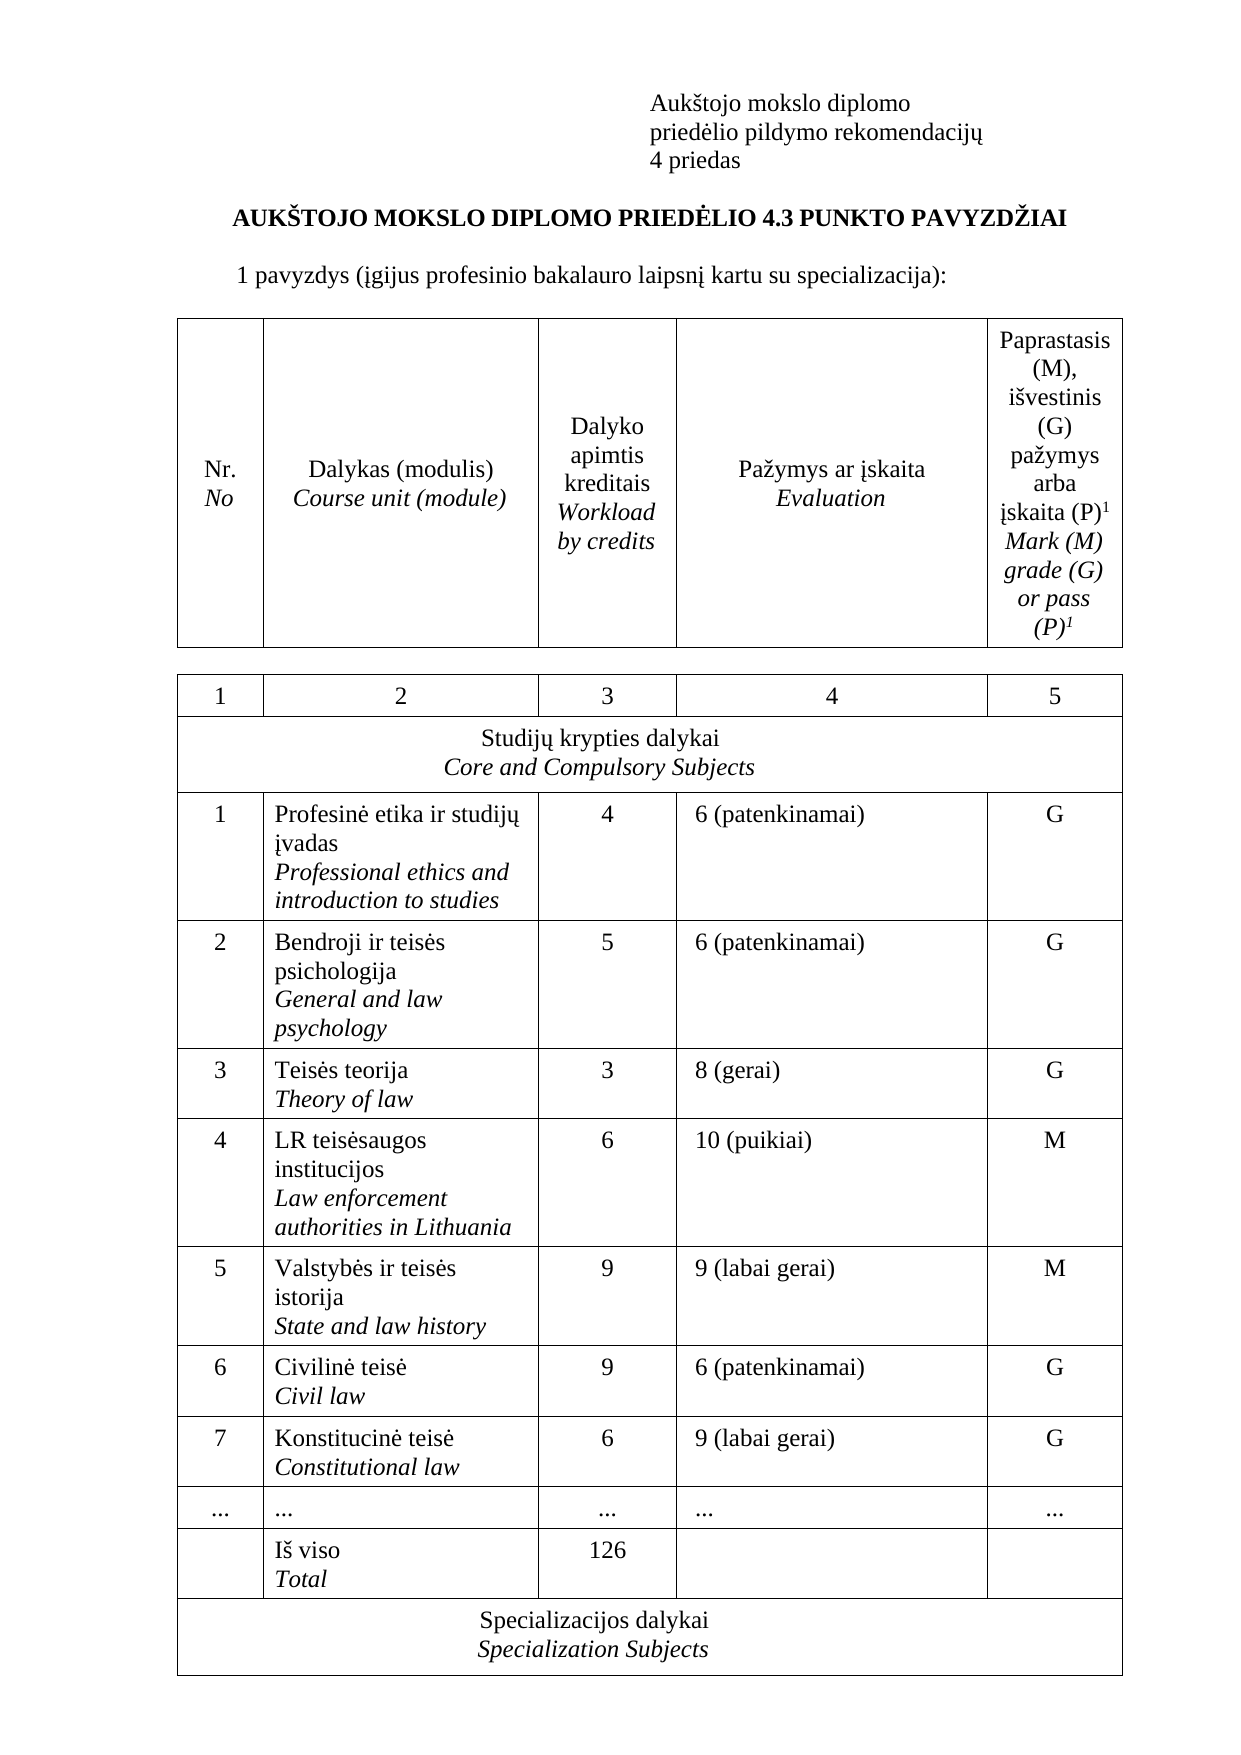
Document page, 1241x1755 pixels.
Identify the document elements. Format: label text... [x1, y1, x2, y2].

table_cell G [988, 1049, 1122, 1118]
table_cell LR teisėsaugos institucijos Law enforcement authorities in Lithuania [264, 1119, 538, 1246]
table_cell 6 (patenkinamai) [677, 1346, 987, 1416]
table_cell 6 (patenkinamai) [677, 921, 987, 1048]
table_cell [1050, 1599, 1122, 1674]
table_cell 5 [988, 675, 1122, 716]
text 1 pavyzdys (įgijus profesinio bakalauro laipsnį kartu su specializacija): [177, 260, 1122, 289]
text 4 priedas [649, 145, 1122, 174]
table_cell Bendroji ir teisės psichologija General and law psychology [264, 921, 538, 1048]
table_cell [178, 717, 263, 792]
table_cell 6 [178, 1346, 263, 1416]
table_cell [1075, 717, 1122, 792]
table_cell G [988, 921, 1122, 1048]
table_cell G [988, 1346, 1122, 1416]
table_cell 1 [178, 793, 263, 920]
table_cell 5 [539, 921, 676, 1048]
table_cell 2 [264, 675, 538, 716]
table_cell G [988, 1417, 1122, 1486]
table_cell 4 [539, 793, 676, 920]
text Aukštojo mokslo diplomo [649, 88, 1122, 117]
table_cell 10 (puikiai) [677, 1119, 987, 1246]
table_header Dalyko apimtis kreditais Workload by credits [539, 319, 676, 647]
table_cell [925, 1599, 988, 1674]
table_cell 9 (labai gerai) [677, 1417, 987, 1486]
table_header Pažymys ar įskaita Evaluation [677, 319, 987, 647]
text priedėlio pildymo rekomendacijų [649, 117, 1122, 145]
table_cell Valstybės ir teisės istorija State and law history [264, 1247, 538, 1345]
table_cell 9 [539, 1247, 676, 1345]
table_cell Konstitucinė teisė Constitutional law [264, 1417, 538, 1486]
table_cell 7 [178, 1417, 263, 1486]
table_cell M [988, 1119, 1122, 1246]
table_cell [676, 648, 988, 674]
table_cell [539, 648, 676, 674]
table_cell Iš viso Total [264, 1529, 538, 1598]
table_cell Civilinė teisė Civil law [264, 1346, 538, 1416]
table_cell 6 [539, 1119, 676, 1246]
table_cell 6 [539, 1417, 676, 1486]
table_cell 9 (labai gerai) [677, 1247, 987, 1345]
table_cell [988, 1599, 1050, 1674]
table_cell 5 [178, 1247, 263, 1345]
table_cell 9 [539, 1346, 676, 1416]
table_cell [263, 648, 538, 674]
table_cell 4 [677, 675, 987, 716]
table_cell 2 [178, 921, 263, 1048]
table_cell ... [539, 1487, 676, 1528]
table_cell Profesinė etika ir studijų įvadas Professional ethics and introduction to studies [264, 793, 538, 920]
table_cell [178, 1529, 263, 1598]
table_cell Studijų krypties dalykai Core and Compulsory Subjects [263, 717, 937, 792]
table_header Paprastasis (M), išvestinis (G) pažymys arba įskaita (P)1 Mark (M) grade (G) or pass (P)1 [988, 319, 1122, 647]
table_cell ... [178, 1487, 263, 1528]
table_cell [988, 717, 1075, 792]
table_cell 126 [539, 1529, 676, 1598]
table_cell 6 (patenkinamai) [677, 793, 987, 920]
table_cell [938, 717, 988, 792]
table_cell [988, 648, 1122, 674]
table_cell 4 [178, 1119, 263, 1246]
table_cell 3 [178, 1049, 263, 1118]
table_cell ... [988, 1487, 1122, 1528]
table_cell Specializacijos dalykai Specialization Subjects [263, 1599, 925, 1674]
text AUKŠTOJO MOKSLO DIPLOMO PRIEDĖLIO 4.3 PUNKTO PAVYZDŽIAI [177, 203, 1122, 232]
table_cell 8 (gerai) [677, 1049, 987, 1118]
table_cell [177, 648, 263, 674]
table_cell ... [677, 1487, 987, 1528]
table_cell [677, 1529, 987, 1598]
table_cell [178, 1599, 263, 1674]
table_header Dalykas (modulis) Course unit (module) [264, 319, 538, 647]
table_cell 3 [539, 675, 676, 716]
table_cell ... [264, 1487, 538, 1528]
table_cell M [988, 1247, 1122, 1345]
table_cell 3 [539, 1049, 676, 1118]
table_cell G [988, 793, 1122, 920]
table_cell [988, 1529, 1122, 1598]
table_cell Teisės teorija Theory of law [264, 1049, 538, 1118]
table_cell 1 [178, 675, 263, 716]
table_header Nr. No [178, 319, 263, 647]
